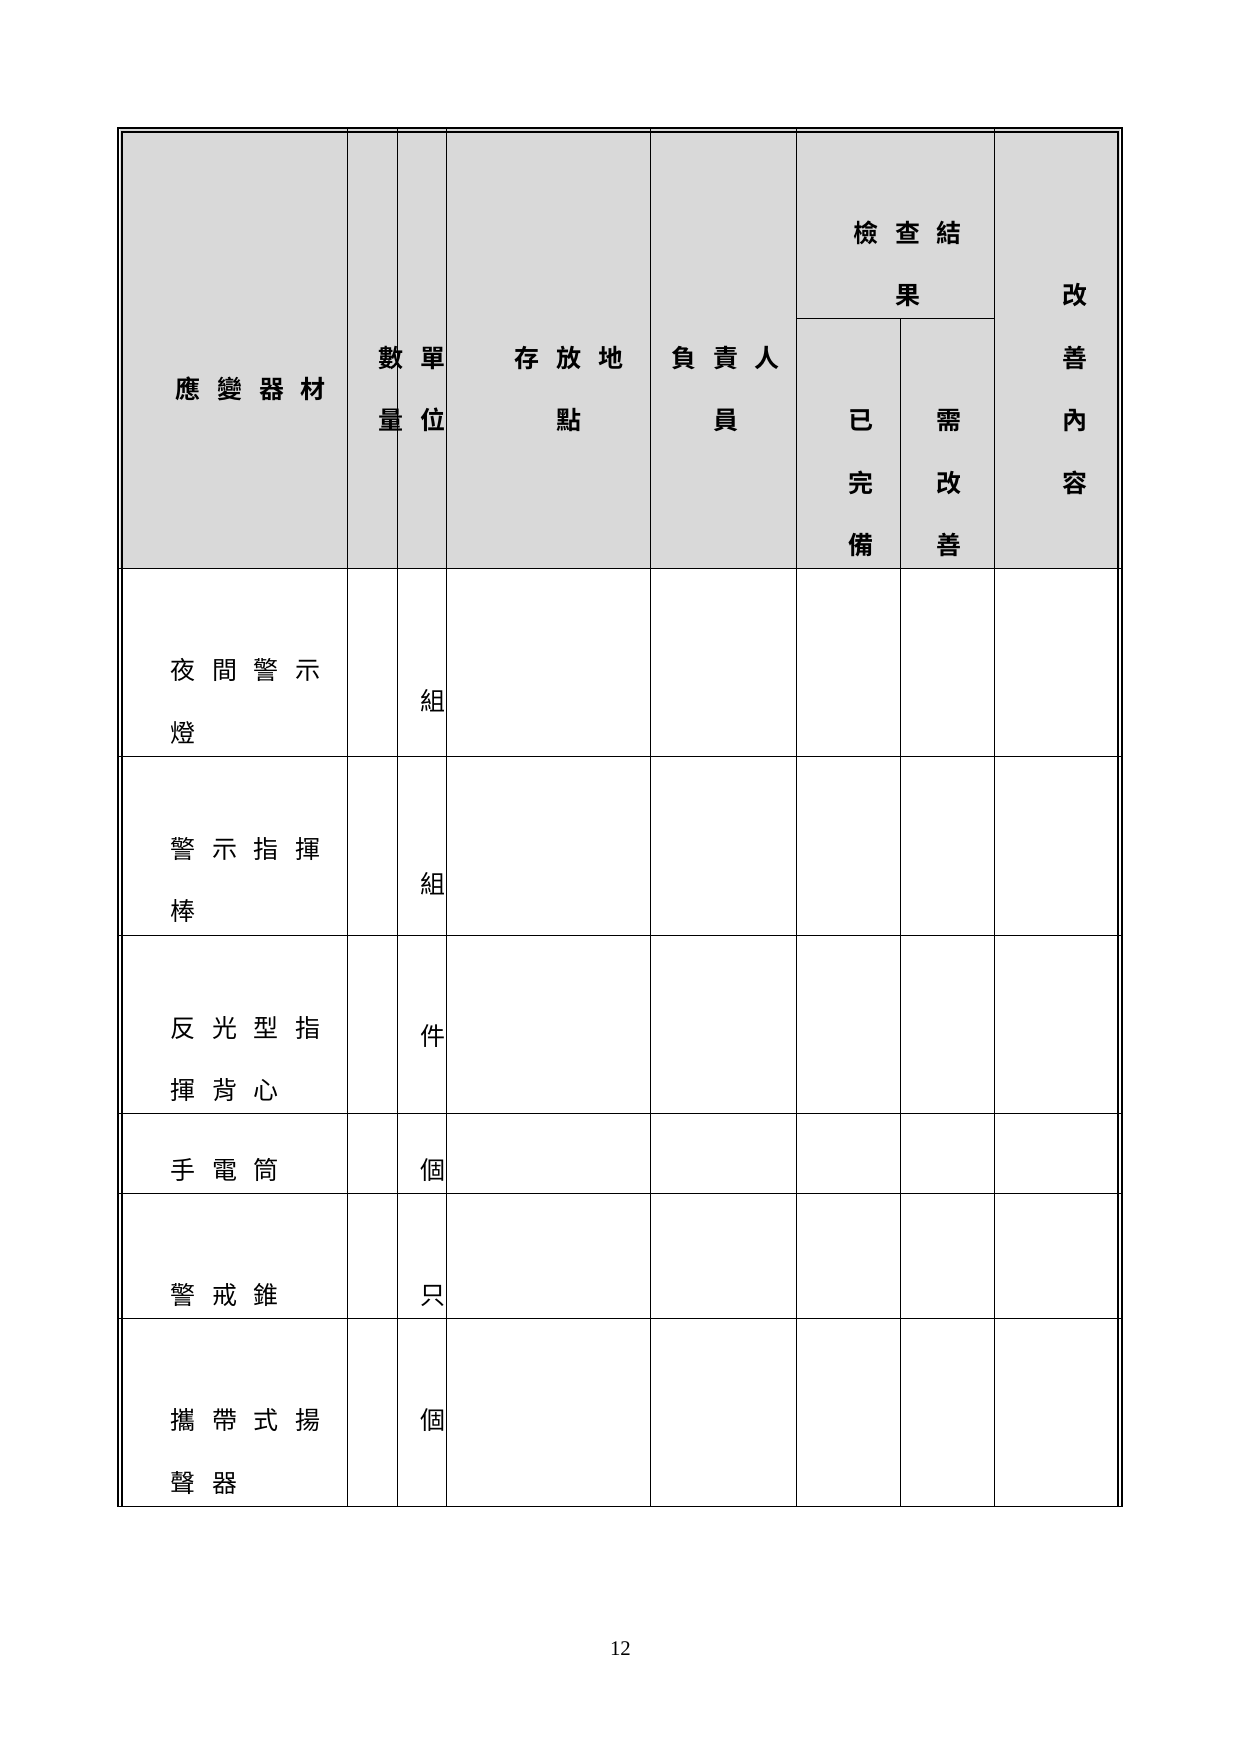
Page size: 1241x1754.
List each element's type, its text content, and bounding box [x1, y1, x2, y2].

table_cell [348, 1114, 397, 1193]
table_cell 組 [398, 569, 446, 756]
table_cell [995, 1319, 1117, 1506]
table_header 應變器材 [123, 133, 347, 568]
table_cell 只 [398, 1194, 446, 1318]
table_cell [447, 569, 650, 756]
table_cell [995, 1194, 1117, 1318]
table_cell [797, 757, 900, 934]
table_cell [797, 1194, 900, 1318]
table_cell [901, 1194, 994, 1318]
table_header 單位 [398, 133, 446, 568]
table_cell [651, 569, 796, 756]
table_cell [447, 757, 650, 934]
table_header 負責人員 [651, 133, 796, 568]
table_cell [651, 1114, 796, 1193]
table_header 檢查結果 [797, 133, 994, 318]
table_header 改善內容 [995, 133, 1117, 568]
table_cell [797, 569, 900, 756]
table_cell 組 [398, 757, 446, 934]
table_cell [651, 757, 796, 934]
table_cell 件 [398, 936, 446, 1113]
table_cell [995, 936, 1117, 1113]
table_cell [348, 569, 397, 756]
table_cell 個 [398, 1319, 446, 1506]
table_cell [348, 1194, 397, 1318]
table_cell [447, 1319, 650, 1506]
table_cell 警戒錐 [123, 1194, 347, 1318]
table_cell [797, 936, 900, 1113]
table_cell 已完備 [797, 319, 900, 568]
table_cell [901, 757, 994, 934]
table_cell [348, 936, 397, 1113]
table_cell 夜間警示燈 [123, 569, 347, 756]
table_cell [797, 1114, 900, 1193]
table_cell [447, 1194, 650, 1318]
table_cell [901, 936, 994, 1113]
table_cell 攜帶式揚聲器 [123, 1319, 347, 1506]
table_cell 需改善 [901, 319, 994, 568]
table_cell [901, 569, 994, 756]
table_cell [447, 936, 650, 1113]
table_cell [995, 1114, 1117, 1193]
table_cell [995, 569, 1117, 756]
table_cell [447, 1114, 650, 1193]
table_cell [348, 1319, 397, 1506]
table_header 數量 [348, 133, 397, 568]
table_cell 個 [398, 1114, 446, 1193]
table_cell [797, 1319, 900, 1506]
table_cell [901, 1319, 994, 1506]
table_cell 警示指揮棒 [123, 757, 347, 934]
table_cell [651, 1319, 796, 1506]
table_cell [651, 936, 796, 1113]
table_cell 反光型指揮背心 [123, 936, 347, 1113]
table_cell [995, 757, 1117, 934]
table_header 存放地點 [447, 133, 650, 568]
table_cell 手電筒 [123, 1114, 347, 1193]
table_cell [348, 757, 397, 934]
table_cell [901, 1114, 994, 1193]
table_cell [651, 1194, 796, 1318]
